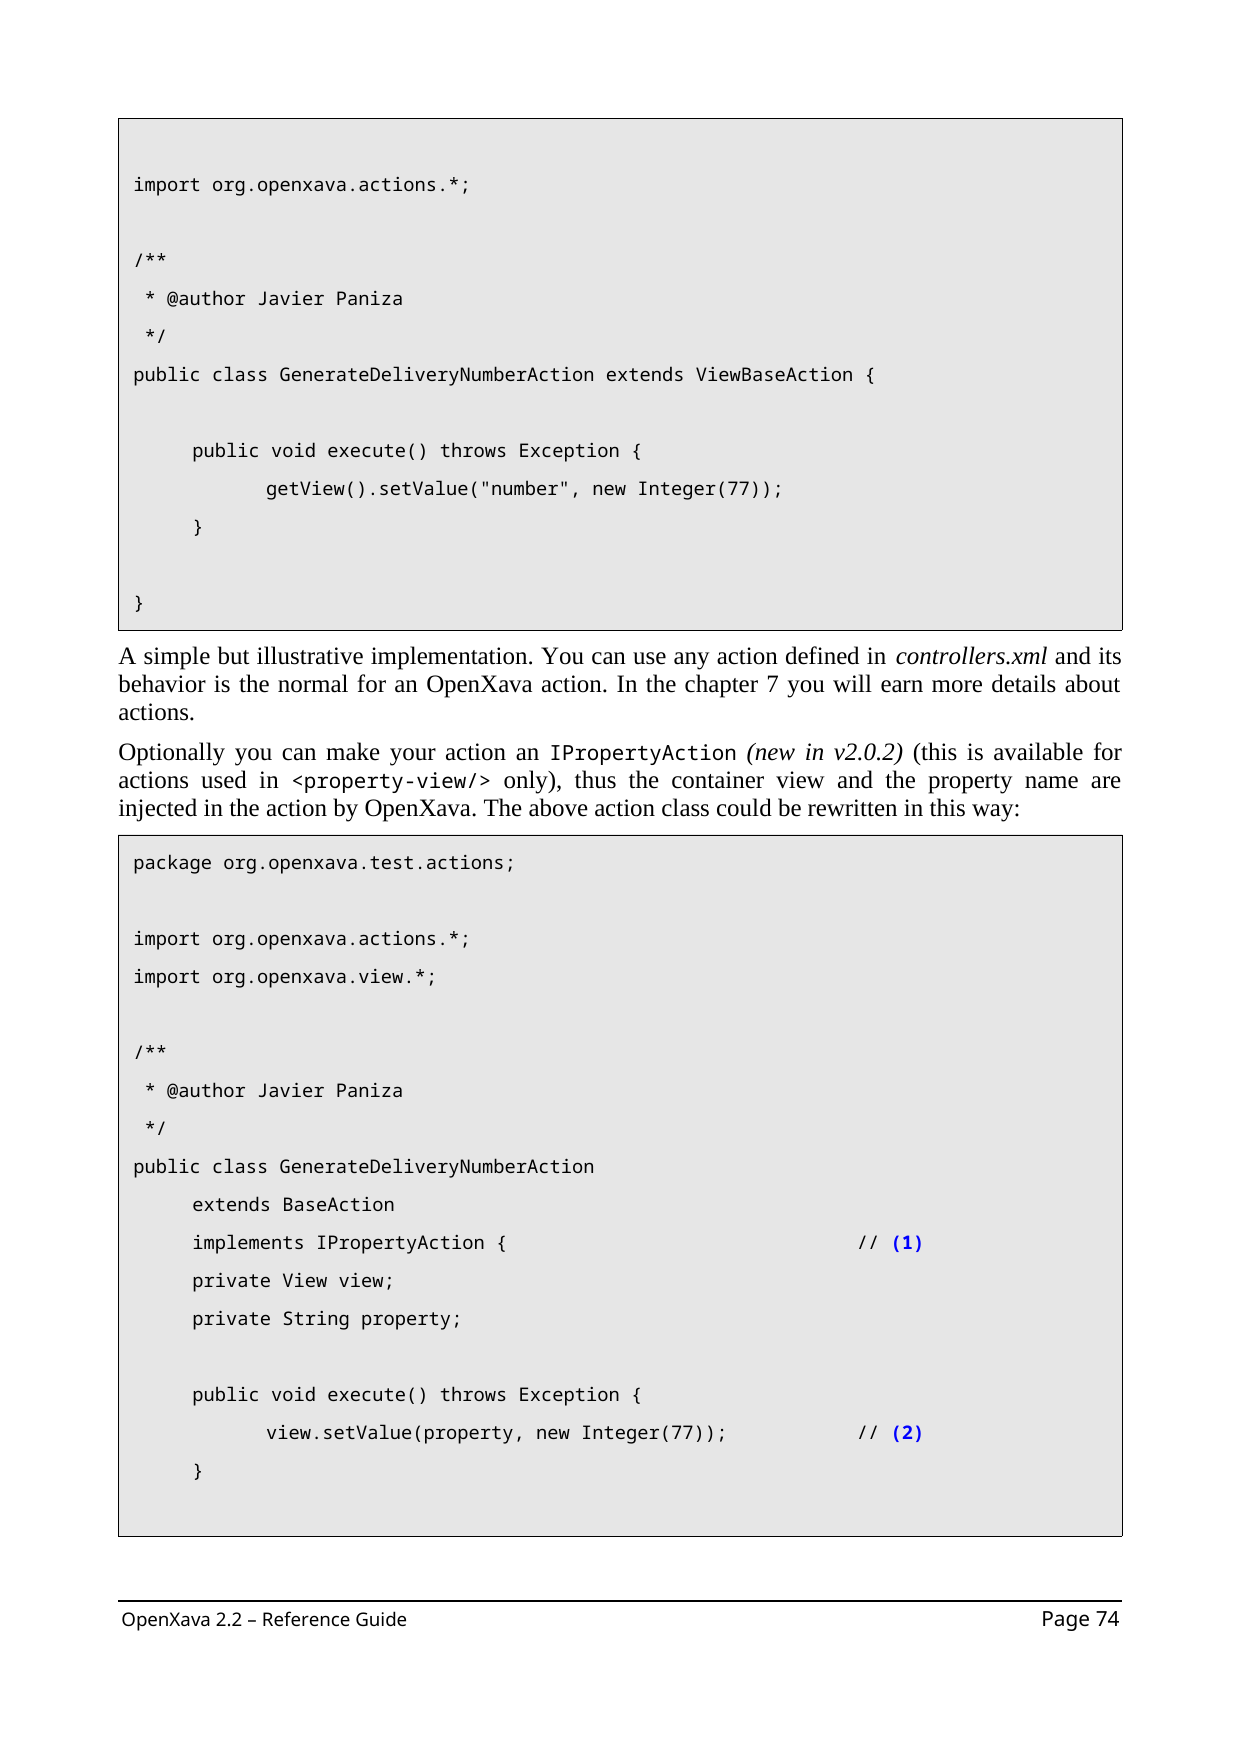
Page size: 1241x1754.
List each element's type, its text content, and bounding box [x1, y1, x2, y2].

text package org.openxava.test.actions; [119, 836, 1122, 872]
text /** [119, 1024, 1122, 1063]
text import org.openxava.view.*; [119, 948, 1122, 987]
text implements IPropertyAction { // (1) [119, 1215, 1122, 1253]
text import org.openxava.actions.*; [119, 156, 1122, 194]
text * @author Javier Paniza [119, 270, 1122, 308]
text */ [119, 308, 1122, 346]
text public class GenerateDeliveryNumberAction [119, 1139, 1122, 1177]
text private View view; [119, 1253, 1122, 1291]
text extends BaseAction [119, 1177, 1122, 1215]
text } [119, 1443, 1122, 1481]
text private String property; [119, 1291, 1122, 1329]
text view.setValue(property, new Integer(77)); // (2) [119, 1405, 1122, 1443]
text public void execute() throws Exception { [119, 1367, 1122, 1405]
text } [119, 498, 1122, 536]
text */ [119, 1101, 1122, 1139]
text A simple but illustrative implementation. You can use any action defined in controllers.xml and its behavior is the normal for an OpenXava action. In the chapter 7 you will earn more details about actions. [118, 642, 1122, 725]
text public void execute() throws Exception { [119, 422, 1122, 460]
text } [119, 574, 1122, 630]
text Optionally you can make your action an IPropertyAction (new in v2.0.2) (this is available for actions used in <property-view/> only), thus the container view and the property name are injected in the action by OpenXava. The above action class could be rewritten in this way: [118, 738, 1122, 822]
text import org.openxava.actions.*; [119, 911, 1122, 948]
text getView().setValue("number", new Integer(77)); [119, 460, 1122, 498]
text * @author Javier Paniza [119, 1063, 1122, 1101]
text public class GenerateDeliveryNumberAction extends ViewBaseAction { [119, 346, 1122, 384]
text /** [119, 232, 1122, 270]
